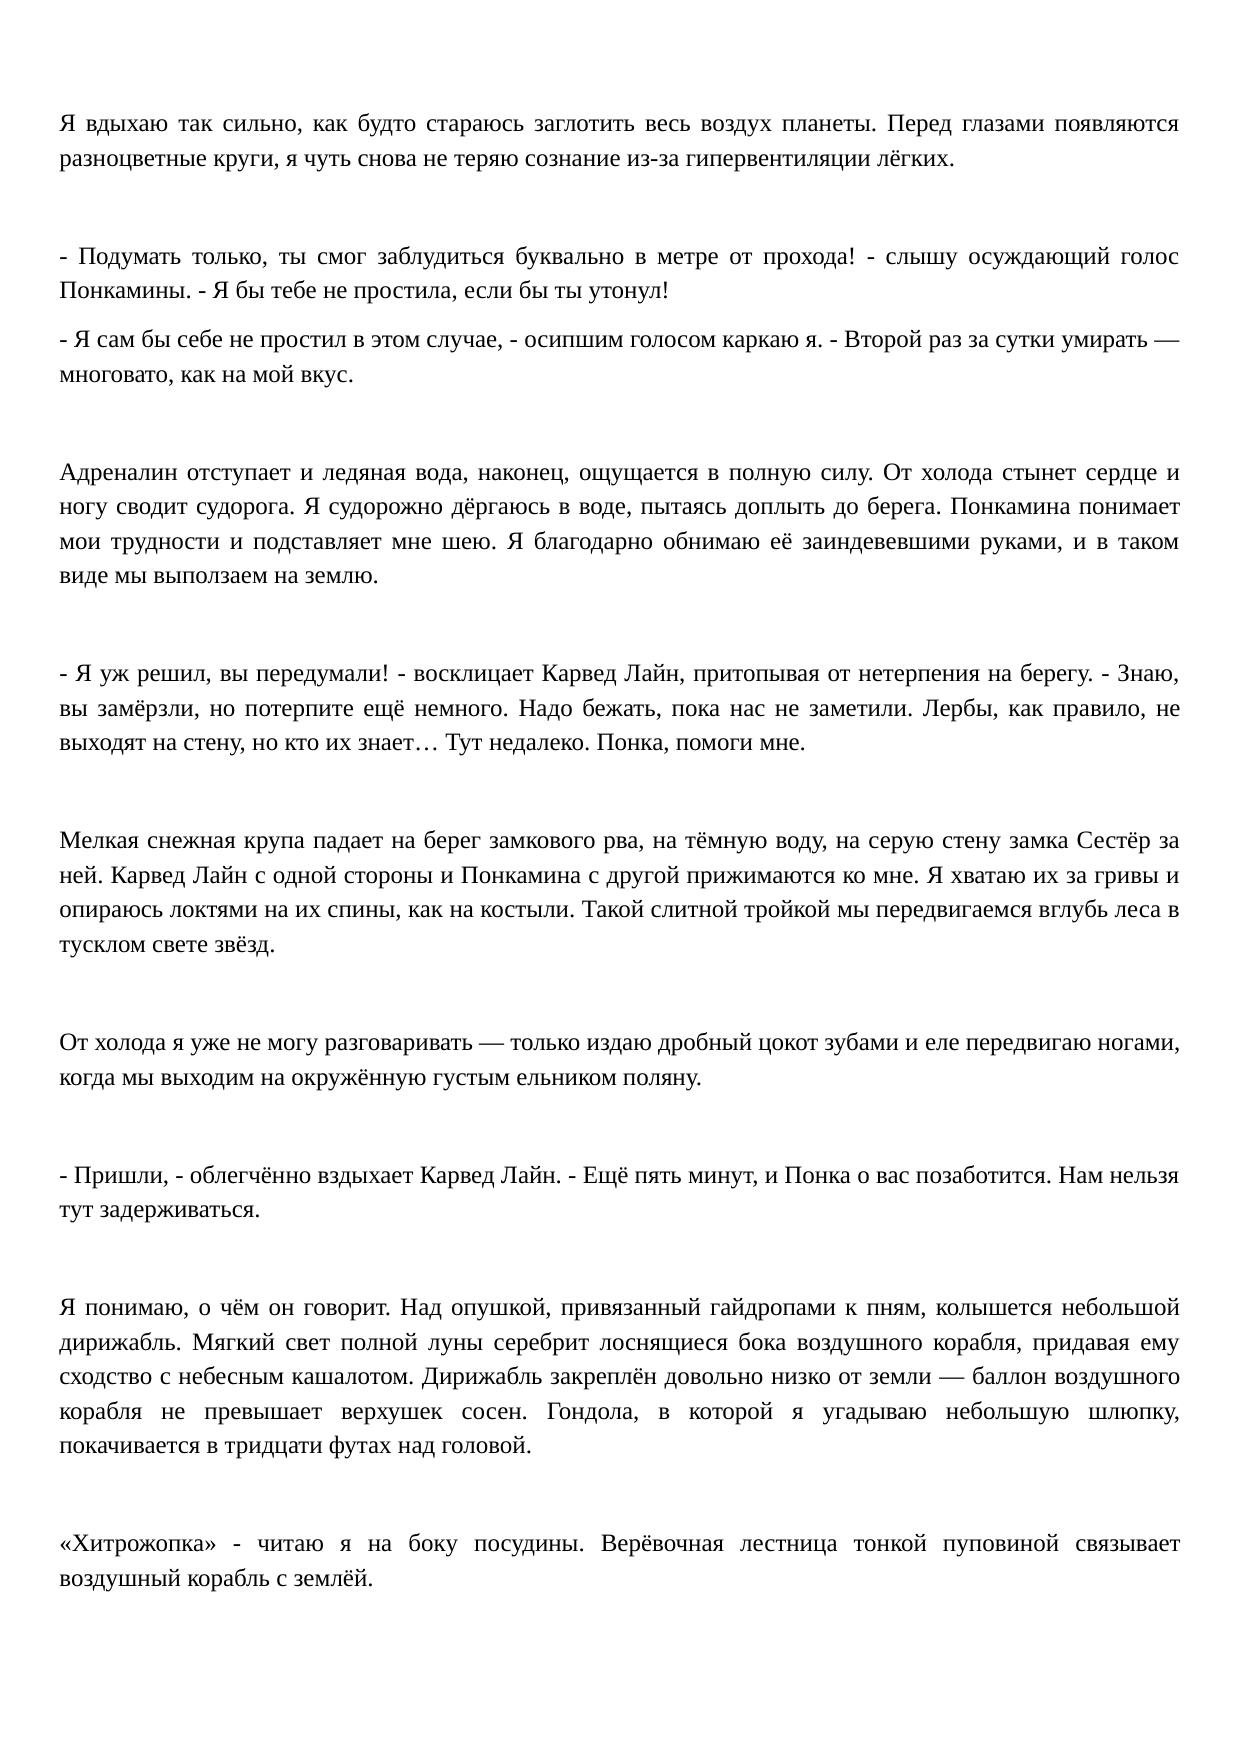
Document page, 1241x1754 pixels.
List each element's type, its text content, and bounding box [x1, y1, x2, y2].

text Мелкая снежная крупа падает на берег замкового рва, на тёмную воду, на серую стену замка Сестёр за ней. Карвед Лайн с одной стороны и Понкамина с другой прижимаются ко мне. Я хватаю их за гривы и опираюсь локтями на их спины, как на костыли. Такой слитной тройкой мы передвигаемся вглубь леса в тусклом свете звёзд. [59, 826, 1181, 958]
text Я вдыхаю так сильно, как будто стараюсь заглотить весь воздух планеты. Перед глазами появляются разноцветные круги, я чуть снова не теряю сознание из-за гипервентиляции лёгких. [59, 108, 1181, 171]
text Я понимаю, о чём он говорит. Над опушкой, привязанный гайдропами к пням, колышется небольшой дирижабль. Мягкий свет полной луны серебрит лоснящиеся бока воздушного корабля, придавая ему сходство с небесным кашалотом. Дирижабль закреплён довольно низко от земли — баллон воздушного корабля не превышает верхушек сосен. Гондола, в которой я угадываю небольшую шлюпку, покачивается в тридцати футах над головой. [59, 1292, 1181, 1459]
text От холода я уже не могу разговаривать — только издаю дробный цокот зубами и еле передвигаю ногами, когда мы выходим на окружённую густым ельником поляну. [59, 1027, 1181, 1090]
text - Я уж решил, вы передумали! - восклицает Карвед Лайн, притопывая от нетерпения на берегу. - Знаю, вы замёрзли, но потерпите ещё немного. Надо бежать, пока нас не заметили. Лербы, как правило, не выходят на стену, но кто их знает… Тут недалеко. Понка, помоги мне. [59, 658, 1181, 756]
text - Подумать только, ты смог заблудиться буквально в метре от прохода! - слышу осуждающий голос Понкамины. - Я бы тебе не простила, если бы ты утонул! [59, 241, 1181, 304]
text - Я сам бы себе не простил в этом случае, - осипшим голосом каркаю я. - Второй раз за сутки умирать — многовато, как на мой вкус. [59, 324, 1181, 387]
text Адреналин отступает и ледяная вода, наконец, ощущается в полную силу. От холода стынет сердце и ногу сводит судорога. Я судорожно дёргаюсь в воде, пытаясь доплыть до берега. Понкамина понимает мои трудности и подставляет мне шею. Я благодарно обнимаю её заиндевевшими руками, и в таком виде мы выползаем на землю. [59, 457, 1181, 589]
text - Пришли, - облегчённо вздыхает Карвед Лайн. - Ещё пять минут, и Понка о вас позаботится. Нам нельзя тут задерживаться. [59, 1160, 1181, 1223]
text «Хитрожопка» - читаю я на боку посудины. Верёвочная лестница тонкой пуповиной связывает воздушный корабль с землёй. [59, 1528, 1181, 1592]
